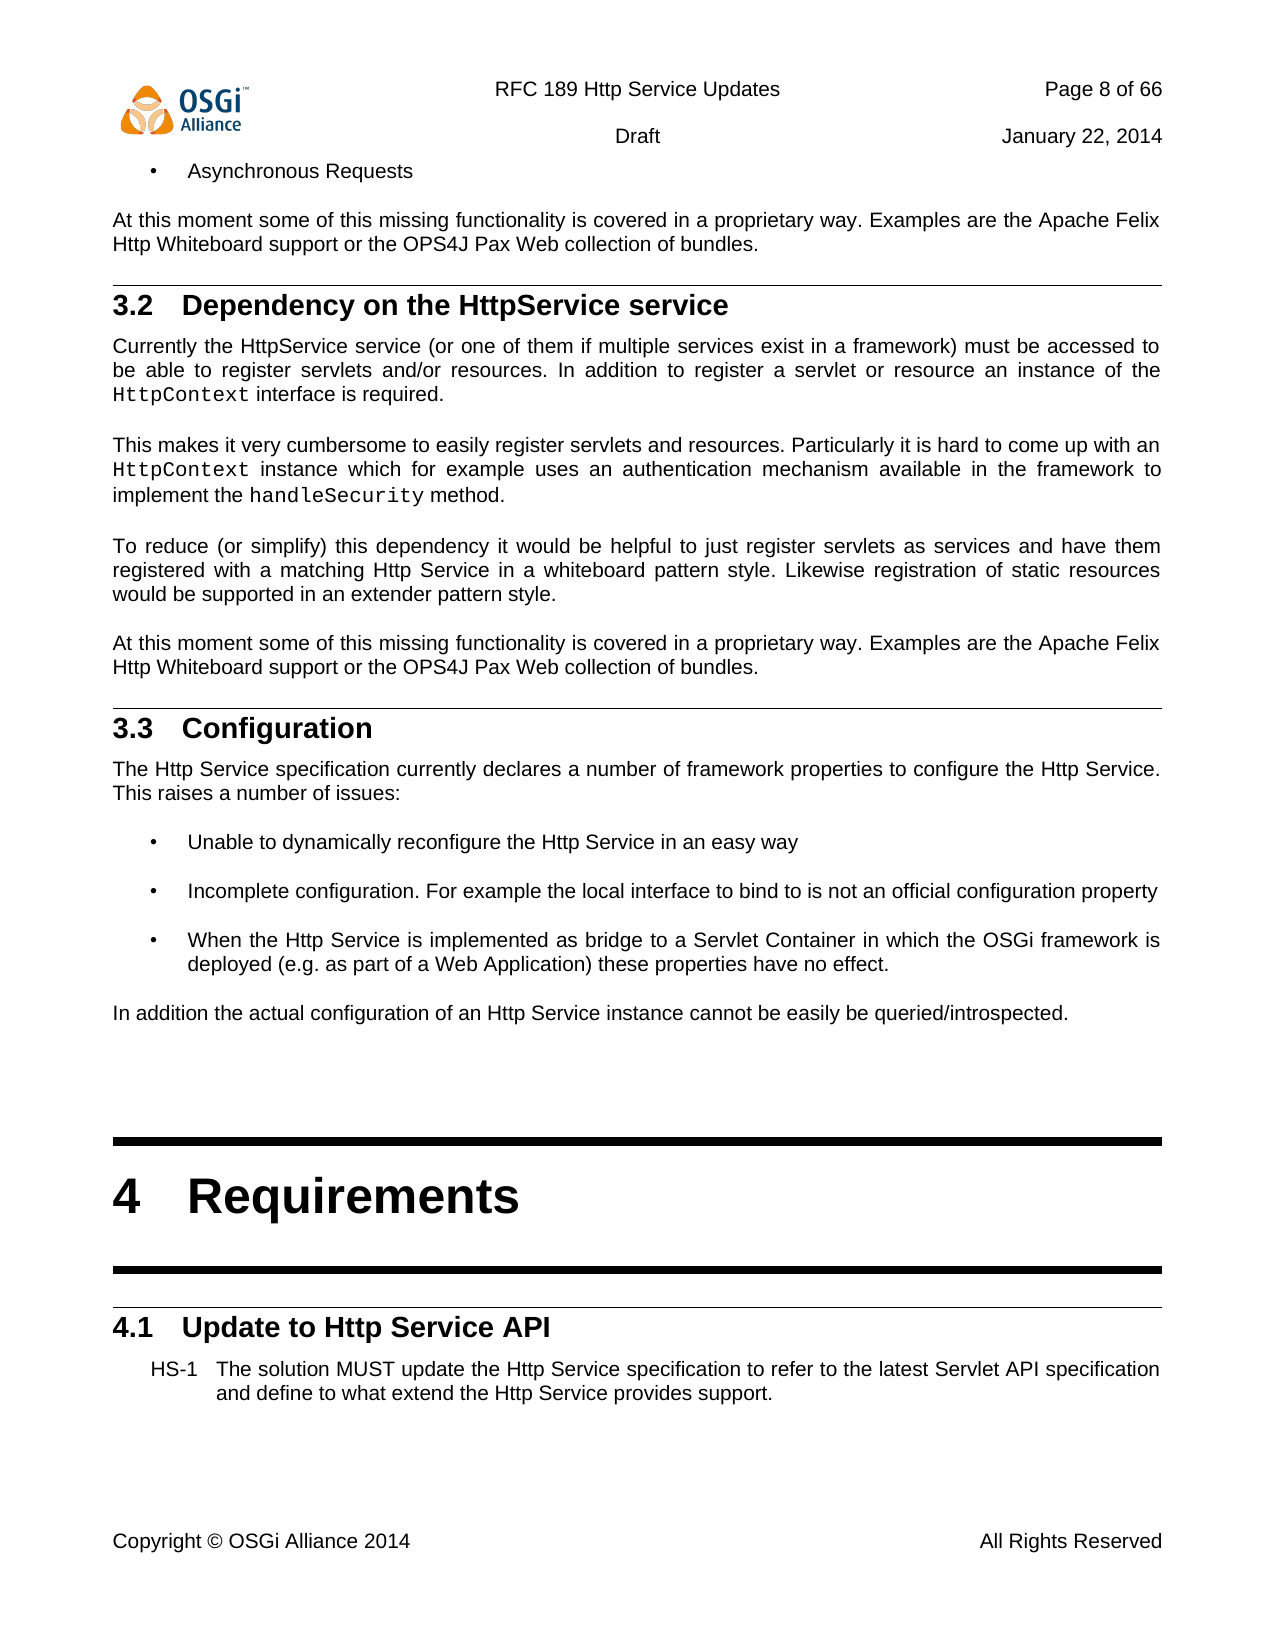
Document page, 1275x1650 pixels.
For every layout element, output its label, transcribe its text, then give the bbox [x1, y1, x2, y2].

text This makes it very cumbersome to easily register servlets and resources. Particularly it is hard to come up with an HttpContext instance which for example uses an authentication mechanism available in the framework to implement the handleSecurity method. [112, 433, 1162, 509]
list Incomplete configuration. For example the local interface to bind to is not an official configuration property [150, 879, 1162, 903]
subtitle Update to Http Service API [112, 1308, 1162, 1344]
text At this moment some of this missing functionality is covered in a proprietary way. Examples are the Apache Felix Http Whiteboard support or the OPS4J Pax Web collection of bundles. [112, 208, 1162, 256]
subtitle Configuration [112, 709, 1162, 744]
picture [113, 78, 257, 142]
subtitle Requirements [112, 1138, 1162, 1274]
text At this moment some of this missing functionality is covered in a proprietary way. Examples are the Apache Felix Http Whiteboard support or the OPS4J Pax Web collection of bundles. [112, 631, 1162, 678]
subtitle Dependency on the HttpService service [112, 286, 1162, 322]
list Unable to dynamically reconfigure the Http Service in an easy way [150, 830, 1162, 854]
text To reduce (or simplify) this dependency it would be helpful to just register servlets as services and have them registered with a matching Http Service in a whiteboard pattern style. Likewise registration of static resources would be supported in an extender pattern style. [112, 534, 1162, 606]
list Asynchronous Requests [150, 159, 1162, 183]
text In addition the actual configuration of an Http Service instance cannot be easily be queried/introspected. [112, 1001, 1162, 1025]
text Currently the HttpService service (or one of them if multiple services exist in a framework) must be accessed to be able to register servlets and/or resources. In addition to register a servlet or resource an instance of the HttpContext interface is required. [112, 334, 1162, 408]
list The solution MUST update the Http Service specification to refer to the latest Servlet API specification and define to what extend the Http Service provides support. [150, 1356, 1162, 1404]
text The Http Service specification currently declares a number of framework properties to configure the Http Service. This raises a number of issues: [112, 757, 1162, 805]
list When the Http Service is implemented as bridge to a Servlet Container in which the OSGi framework is deployed (e.g. as part of a Web Application) these properties have no effect. [150, 928, 1162, 976]
